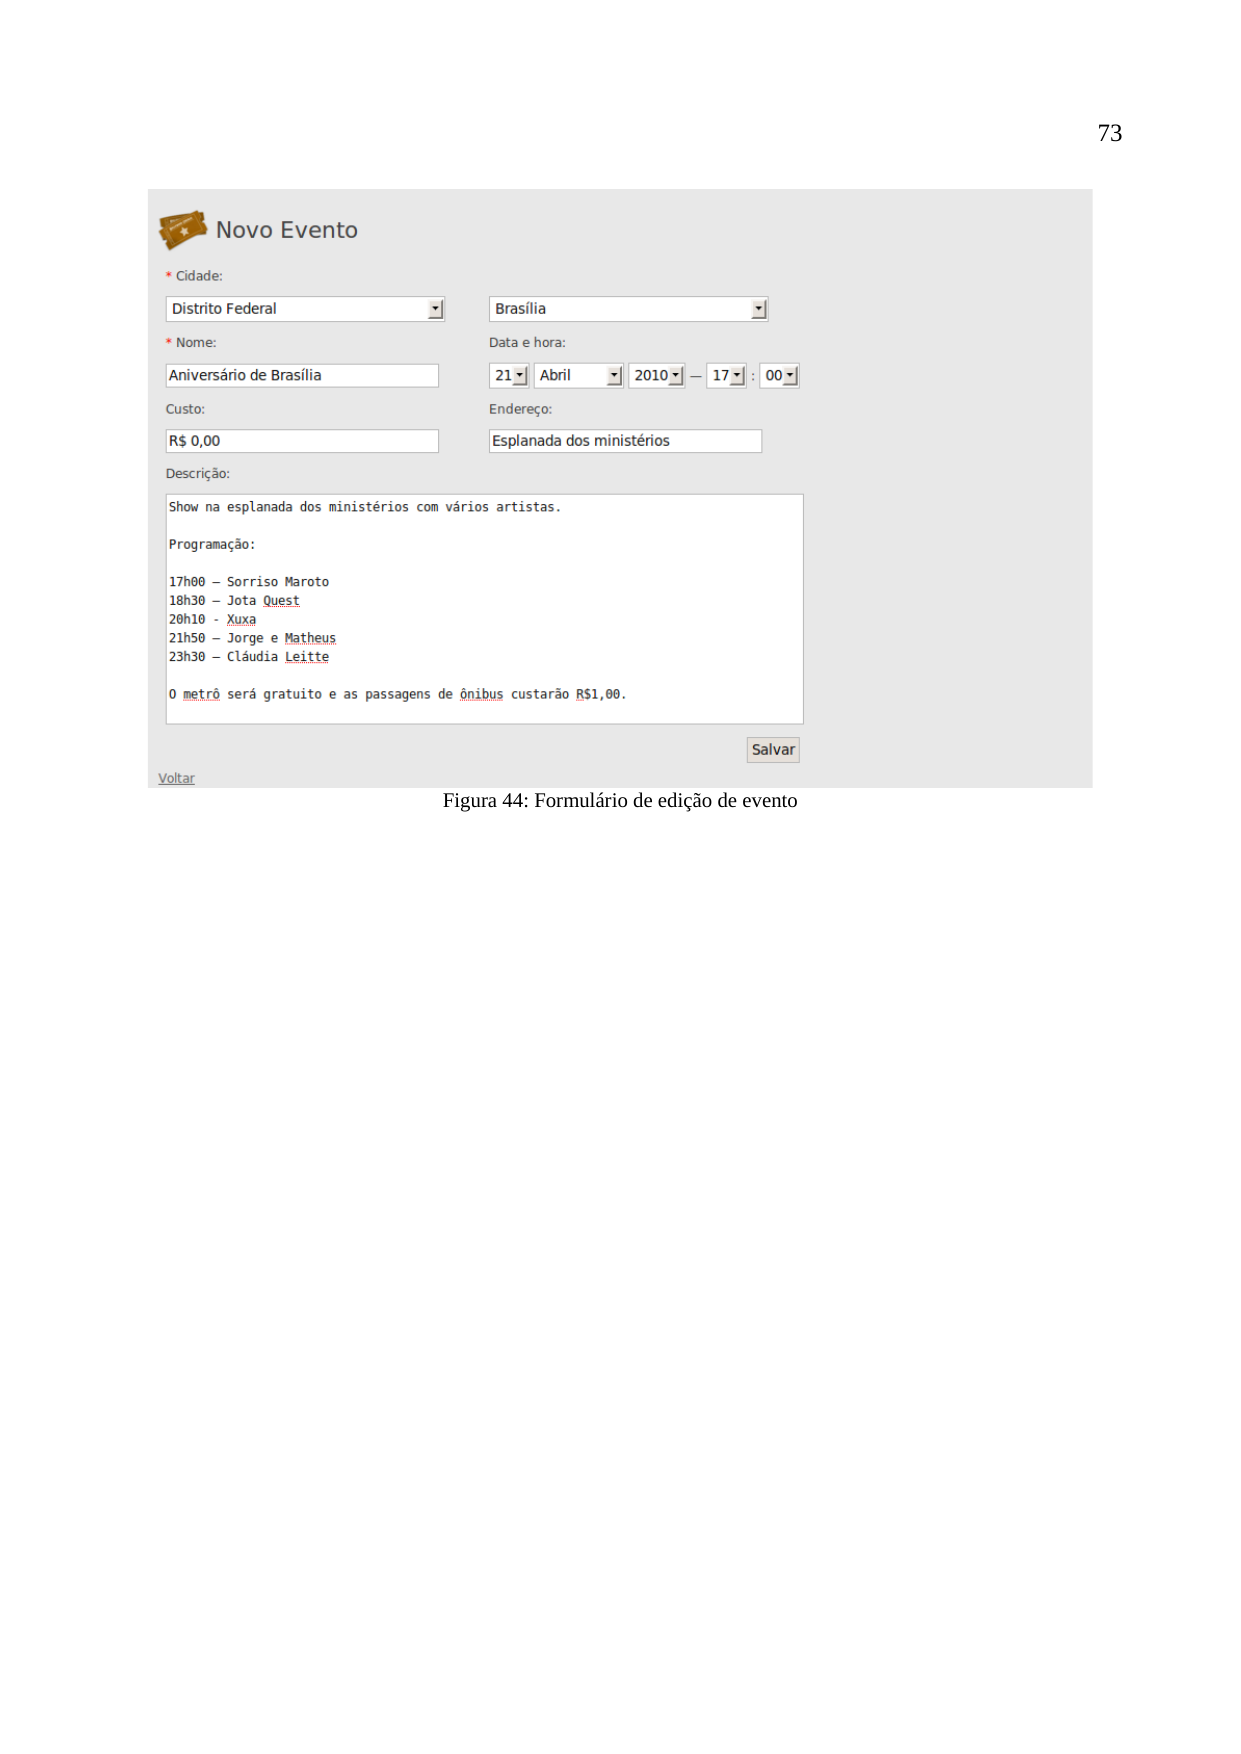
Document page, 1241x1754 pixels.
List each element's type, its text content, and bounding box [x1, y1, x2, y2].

text Figura 44: Formulário de edição de evento [148, 788, 1093, 812]
picture [147, 189, 1093, 788]
